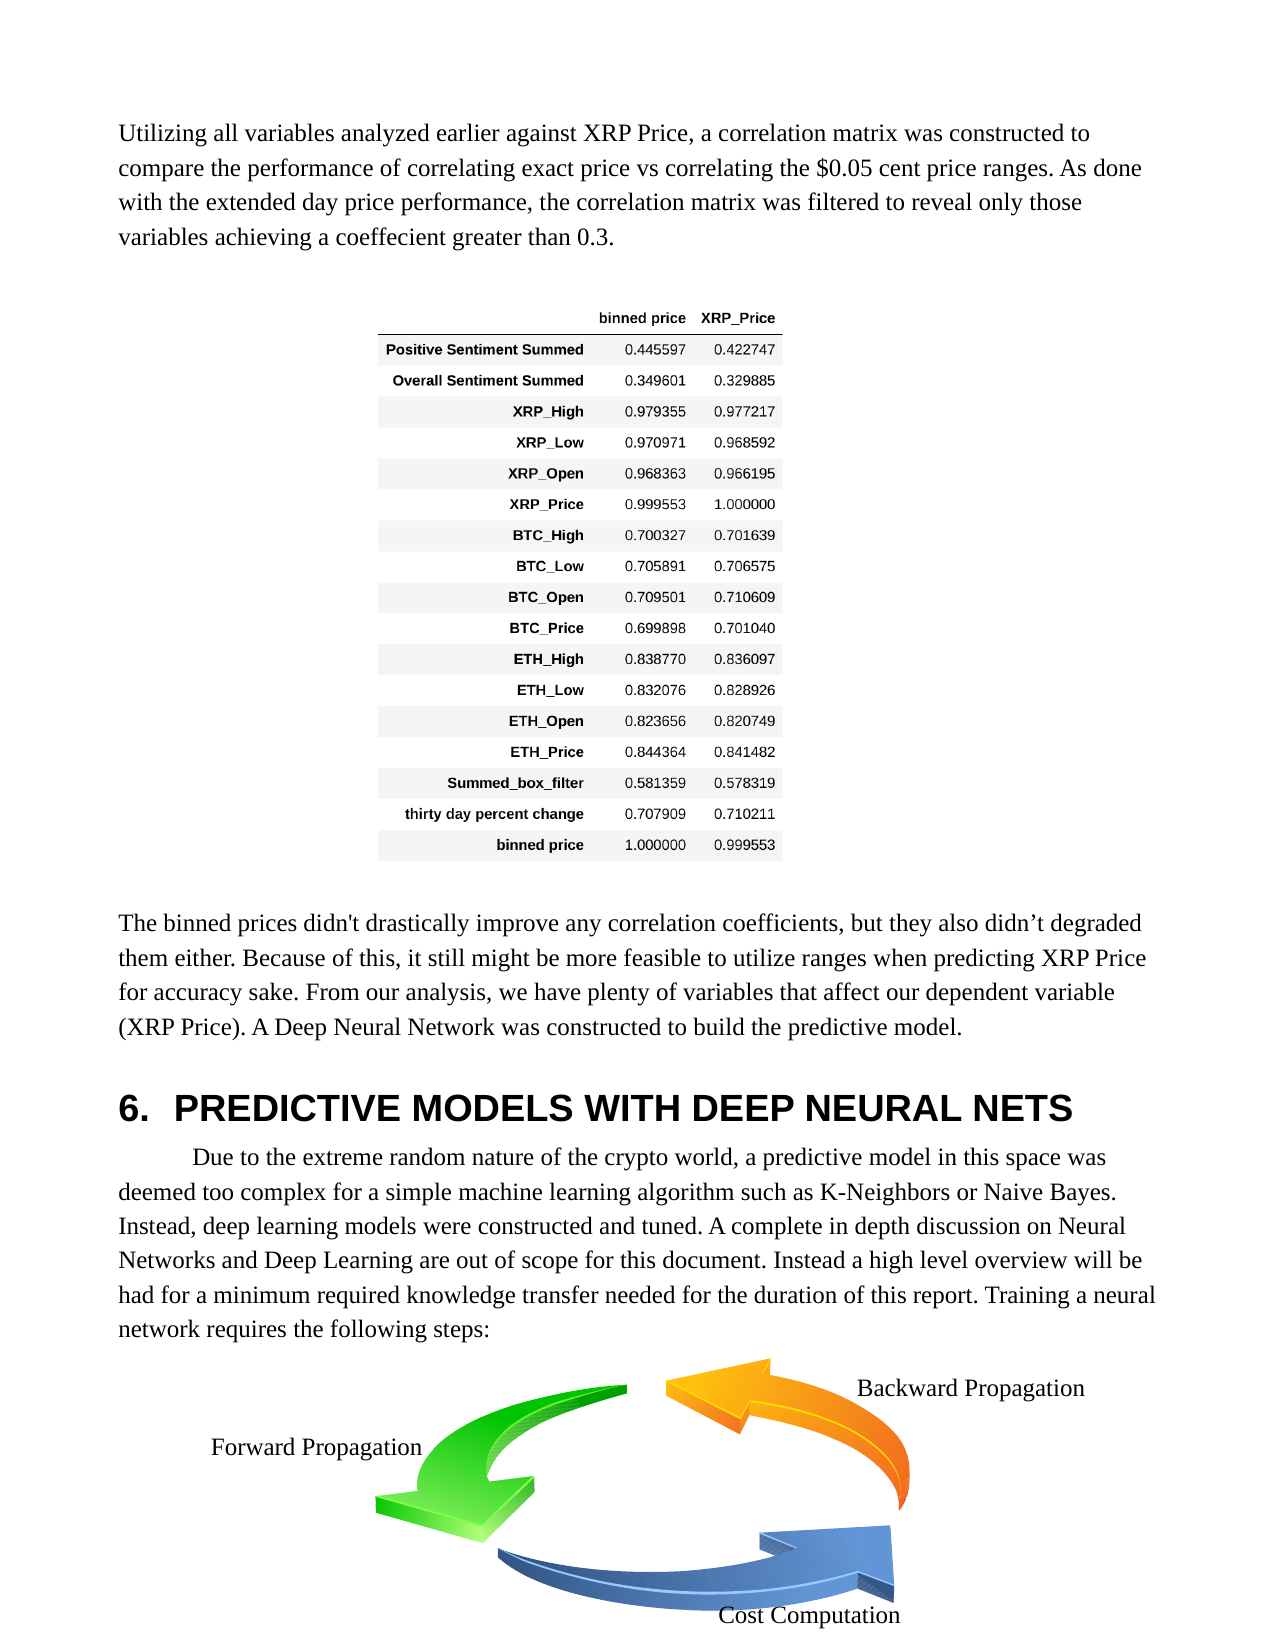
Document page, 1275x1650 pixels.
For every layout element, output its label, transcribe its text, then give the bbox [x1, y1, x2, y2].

text Due to the extreme random nature of the crypto world, a predictive model in this space was deemed too complex for a simple machine learning algorithm such as K-Neighbors or Naive Bayes. Instead, deep learning models were constructed and tuned. A complete in depth discussion on Neural Networks and Deep Learning are out of scope for this document. Instead a high level overview will be had for a minimum required knowledge transfer needed for the duration of this report. Training a neural network requires the following steps: [118, 1142, 1157, 1343]
picture [369, 283, 807, 873]
subtitle PREDICTIVE MODELS WITH DEEP NEURAL NETS [118, 1086, 1157, 1129]
text The binned prices didn't drastically improve any correlation coefficients, but they also didn’t degraded them either. Because of this, it still might be more feasible to utilize ranges when predicting XRP Price for accuracy sake. From our analysis, we have plenty of variables that affect our dependent variable (XRP Price). A Deep Neural Network was constructed to build the predictive model. [118, 908, 1157, 1041]
text Utilizing all variables analyzed earlier against XRP Price, a correlation matrix was constructed to compare the performance of correlating exact price vs correlating the $0.05 cent price ranges. As done with the extended day price performance, the correlation matrix was filtered to reveal only those variables achieving a coeffecient greater than 0.3. [118, 118, 1157, 250]
